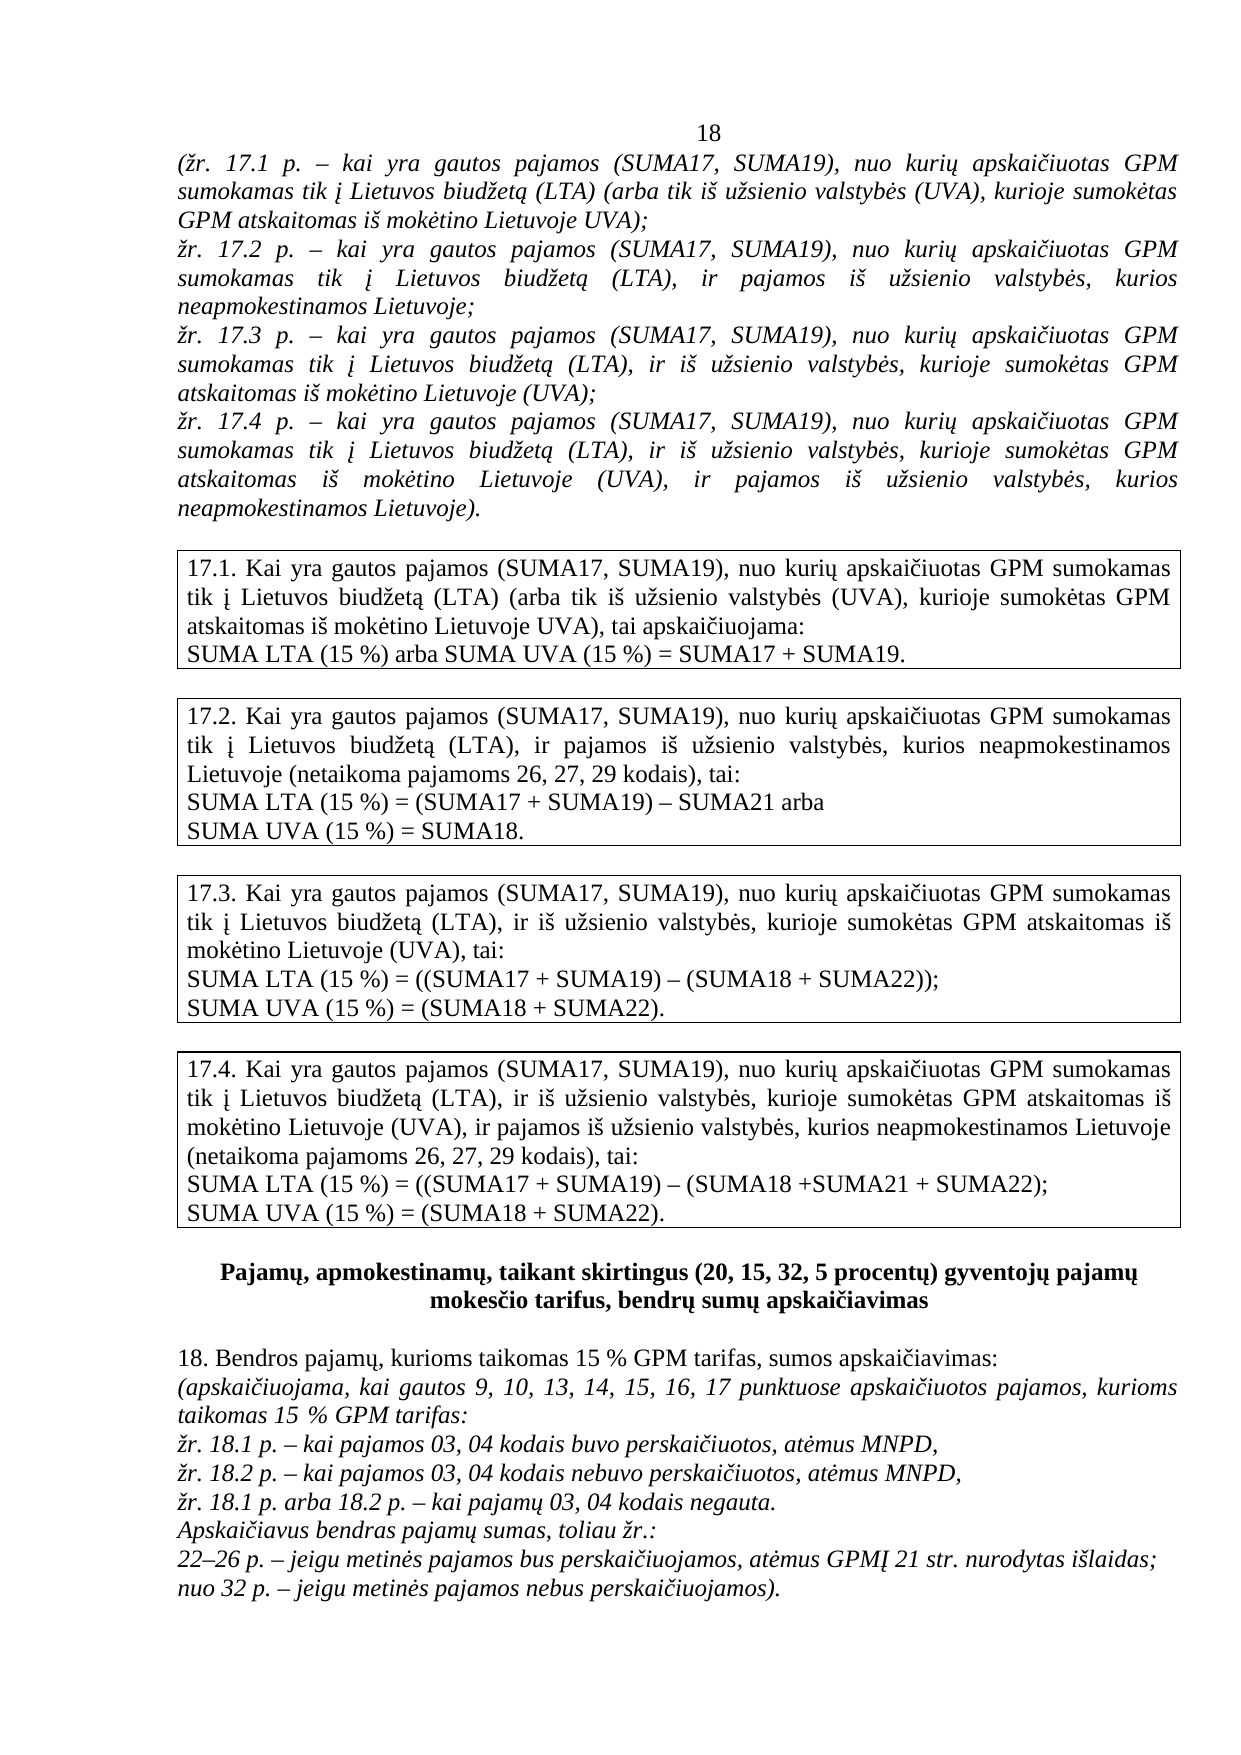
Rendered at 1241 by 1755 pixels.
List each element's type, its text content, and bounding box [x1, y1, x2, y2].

text SUMA LTA (15 %) = (SUMA17 + SUMA19) – SUMA21 arba [178, 784, 1180, 813]
text 22–26 p. – jeigu metinės pajamos bus perskaičiuojamos, atėmus GPMĮ 21 str. nurodytas išlaidas; [177, 1544, 1181, 1573]
text žr. 18.2 p. – kai pajamos 03, 04 kodais nebuvo perskaičiuotos, atėmus MNPD, [177, 1458, 1181, 1487]
text SUMA UVA (15 %) = (SUMA18 + SUMA22). [178, 1195, 1180, 1227]
text 17.2. Kai yra gautos pajamos (SUMA17, SUMA19), nuo kurių apskaičiuotas GPM sumokamas tik į Lietuvos biudžetą (LTA), ir pajamos iš užsienio valstybės, kurios neapmokestinamos Lietuvoje (netaikoma pajamoms 26, 27, 29 kodais), tai: [178, 699, 1180, 784]
text (žr. 17.1 p. – kai yra gautos pajamos (SUMA17, SUMA19), nuo kurių apskaičiuotas GPM sumokamas tik į Lietuvos biudžetą (LTA) (arba tik iš užsienio valstybės (UVA), kurioje sumokėtas GPM atskaitomas iš mokėtino Lietuvoje UVA); [177, 148, 1181, 234]
text žr. 17.3 p. – kai yra gautos pajamos (SUMA17, SUMA19), nuo kurių apskaičiuotas GPM sumokamas tik į Lietuvos biudžetą (LTA), ir iš užsienio valstybės, kurioje sumokėtas GPM atskaitomas iš mokėtino Lietuvoje (UVA); [177, 320, 1181, 406]
text SUMA UVA (15 %) = SUMA18. [178, 813, 1180, 845]
text žr. 18.1 p. arba 18.2 p. – kai pajamų 03, 04 kodais negauta. [177, 1487, 1181, 1516]
text SUMA LTA (15 %) arba SUMA UVA (15 %) = SUMA17 + SUMA19. [178, 636, 1180, 668]
text 18. Bendros pajamų, kurioms taikomas 15 % GPM tarifas, sumos apskaičiavimas: [177, 1343, 1181, 1372]
text nuo 32 p. – jeigu metinės pajamos nebus perskaičiuojamos). [177, 1573, 1181, 1602]
text žr. 17.2 p. – kai yra gautos pajamos (SUMA17, SUMA19), nuo kurių apskaičiuotas GPM sumokamas tik į Lietuvos biudžetą (LTA), ir pajamos iš užsienio valstybės, kurios neapmokestinamos Lietuvoje; [177, 234, 1181, 320]
text 17.1. Kai yra gautos pajamos (SUMA17, SUMA19), nuo kurių apskaičiuotas GPM sumokamas tik į Lietuvos biudžetą (LTA) (arba tik iš užsienio valstybės (UVA), kurioje sumokėtas GPM atskaitomas iš mokėtino Lietuvoje UVA), tai apskaičiuojama: [178, 551, 1180, 636]
text SUMA LTA (15 %) = ((SUMA17 + SUMA19) – (SUMA18 + SUMA22)); [178, 961, 1180, 990]
text žr. 18.1 p. – kai pajamos 03, 04 kodais buvo perskaičiuotos, atėmus MNPD, [177, 1429, 1181, 1458]
text SUMA LTA (15 %) = ((SUMA17 + SUMA19) – (SUMA18 +SUMA21 + SUMA22); [178, 1166, 1180, 1195]
text 17.3. Kai yra gautos pajamos (SUMA17, SUMA19), nuo kurių apskaičiuotas GPM sumokamas tik į Lietuvos biudžetą (LTA), ir iš užsienio valstybės, kurioje sumokėtas GPM atskaitomas iš mokėtino Lietuvoje (UVA), tai: [178, 876, 1180, 961]
text SUMA UVA (15 %) = (SUMA18 + SUMA22). [178, 990, 1180, 1022]
text (apskaičiuojama, kai gautos 9, 10, 13, 14, 15, 16, 17 punktuose apskaičiuotos pajamos, kurioms taikomas 15 % GPM tarifas: [177, 1372, 1181, 1429]
text Pajamų, apmokestinamų, taikant skirtingus (20, 15, 32, 5 procentų) gyventojų pajamų mokesčio tarifus, bendrų sumų apskaičiavimas [177, 1257, 1181, 1314]
text 17.4. Kai yra gautos pajamos (SUMA17, SUMA19), nuo kurių apskaičiuotas GPM sumokamas tik į Lietuvos biudžetą (LTA), ir iš užsienio valstybės, kurioje sumokėtas GPM atskaitomas iš mokėtino Lietuvoje (UVA), ir pajamos iš užsienio valstybės, kurios neapmokestinamos Lietuvoje (netaikoma pajamoms 26, 27, 29 kodais), tai: [178, 1053, 1180, 1166]
text žr. 17.4 p. – kai yra gautos pajamos (SUMA17, SUMA19), nuo kurių apskaičiuotas GPM sumokamas tik į Lietuvos biudžetą (LTA), ir iš užsienio valstybės, kurioje sumokėtas GPM atskaitomas iš mokėtino Lietuvoje (UVA), ir pajamos iš užsienio valstybės, kurios neapmokestinamos Lietuvoje). [177, 406, 1181, 521]
text Apskaičiavus bendras pajamų sumas, toliau žr.: [177, 1516, 1181, 1544]
